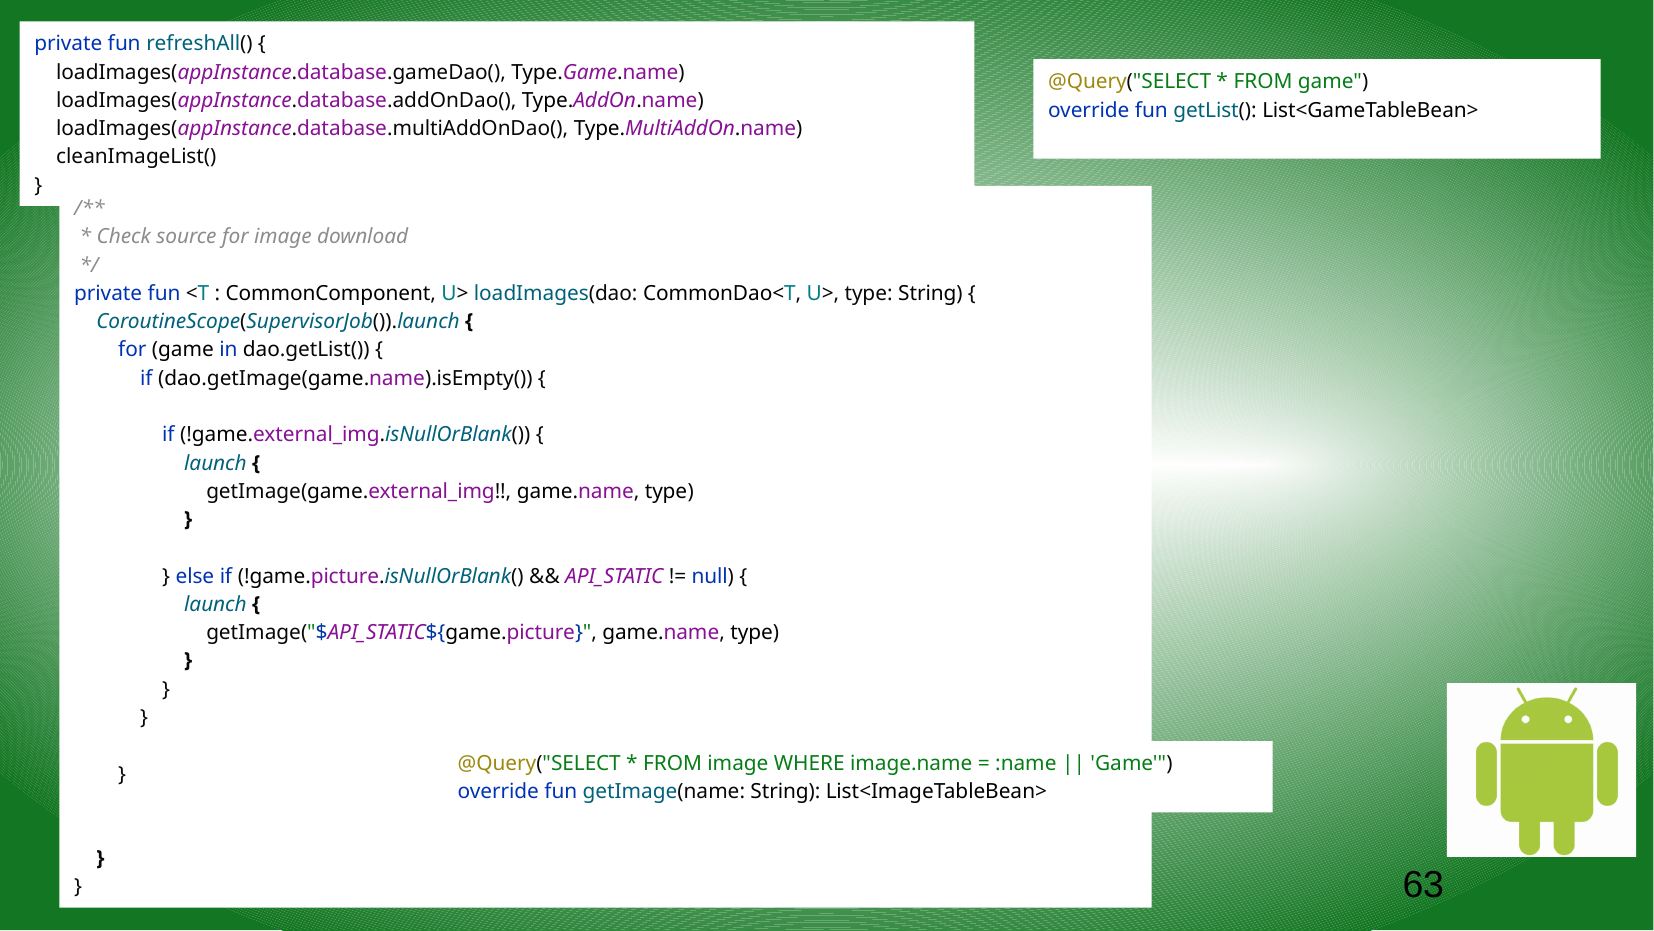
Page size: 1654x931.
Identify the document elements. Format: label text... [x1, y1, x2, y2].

picture [1446, 683, 1637, 857]
text_box /** * Check source for image download */ private fun <T : CommonComponent, U> loadImages(dao: CommonDao<T, U>, type: String) { CoroutineScope(SupervisorJob()).launch { for (game in dao.getList()) { if (dao.getImage(game.name).isEmpty()) { if (!game.external_img.isNullOrBlank()) { launch { getImage(game.external_img!!, game.name, type) } } else if (!game.picture.isNullOrBlank() && API_STATIC != null) { launch { getImage("$API_STATIC${game.picture}", game.name, type) } } } } } } [59, 185, 1152, 827]
text_box @Query("SELECT * FROM game") override fun getList(): List<GameTableBean> [1033, 59, 1601, 145]
text_box @Query("SELECT * FROM image WHERE image.name = :name || 'Game'") override fun getImage(name: String): List<ImageTableBean> [442, 741, 1273, 803]
text_box private fun refreshAll() { loadImages(appInstance.database.gameDao(), Type.Game.name) loadImages(appInstance.database.addOnDao(), Type.AddOn.name) loadImages(appInstance.database.multiAddOnDao(), Type.MultiAddOn.name) cleanImageList() } [19, 21, 975, 178]
